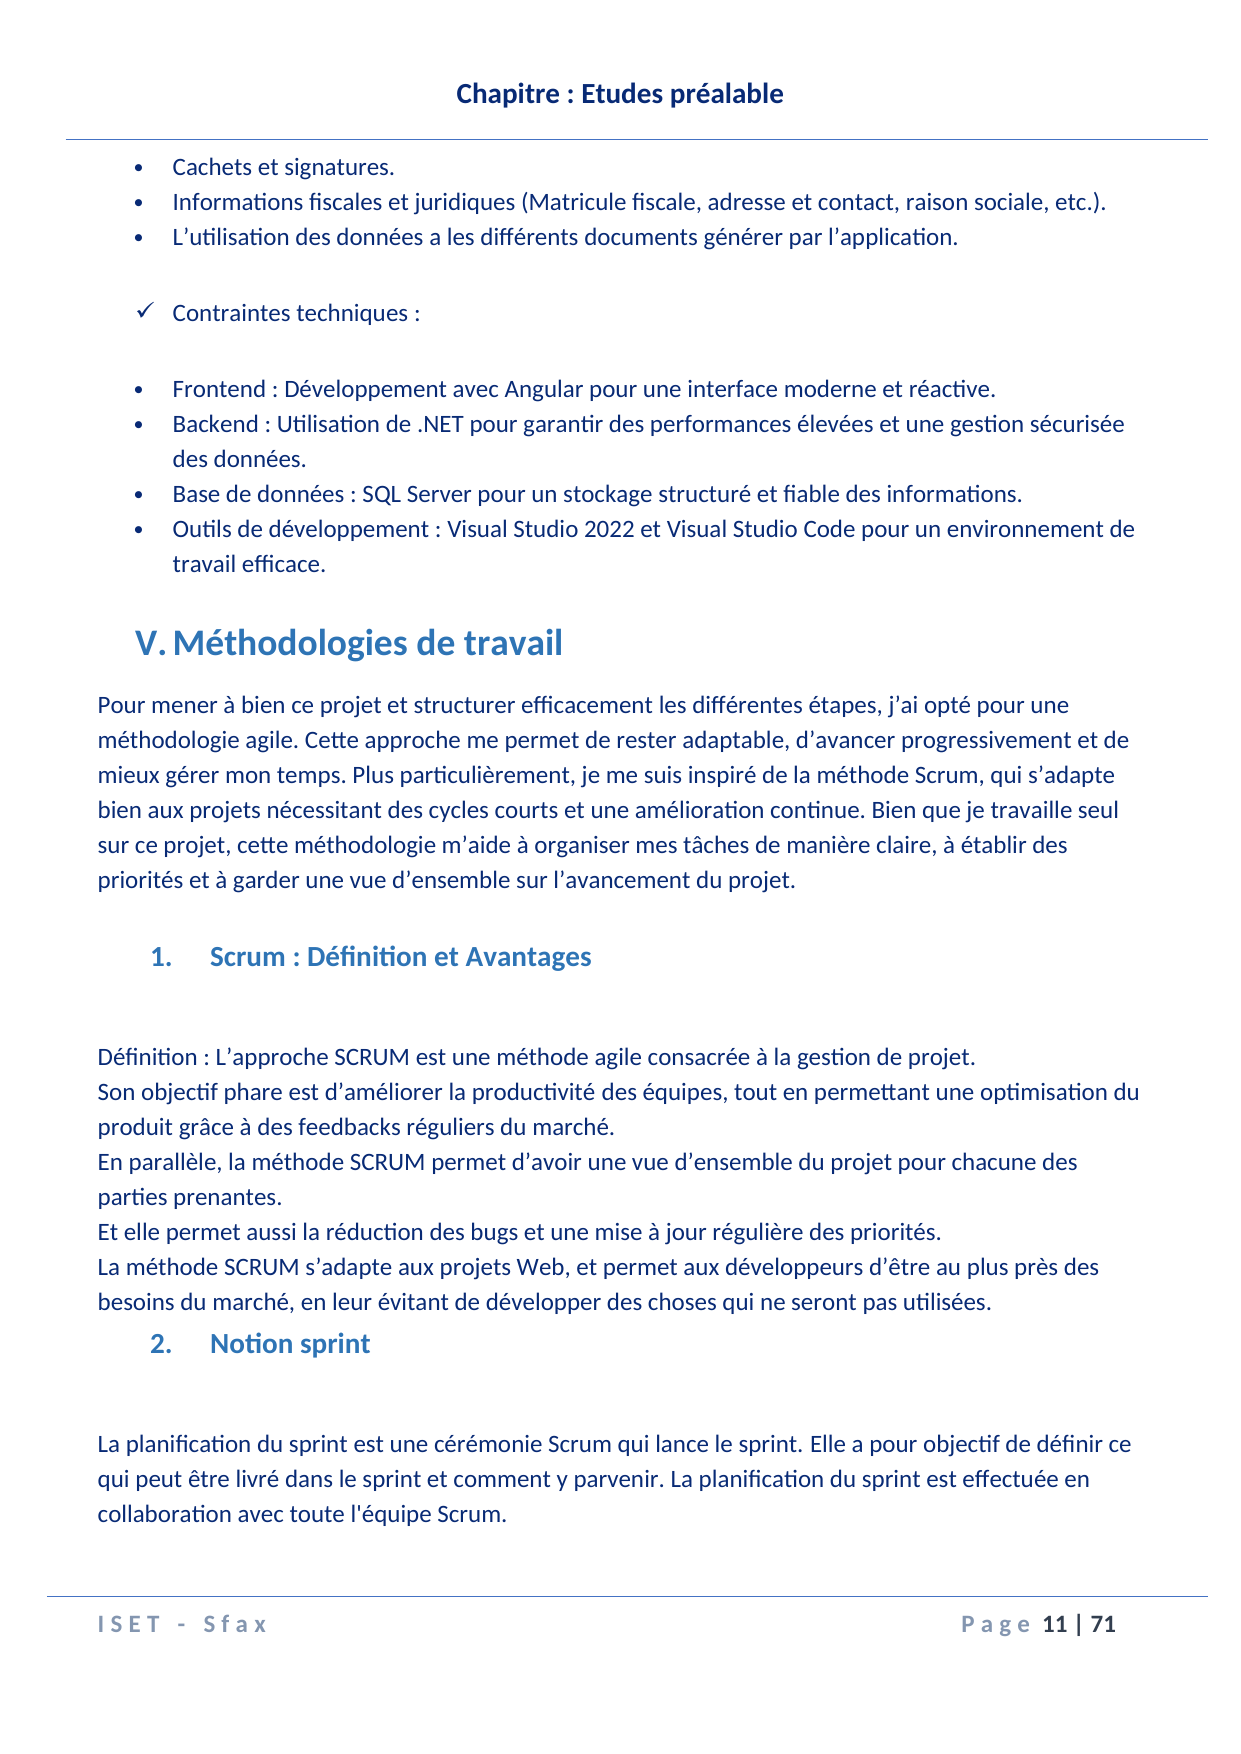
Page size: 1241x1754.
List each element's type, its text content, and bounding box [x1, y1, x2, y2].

list Cachets et signatures. [135, 152, 1143, 182]
text Définition : L’approche SCRUM est une méthode agile consacrée à la gestion de projet. [97, 1041, 1143, 1072]
list Outils de développement : Visual Studio 2022 et Visual Studio Code pour un environnement de travail efficace. [135, 513, 1143, 579]
subtitle Scrum : Définition et Avantages [172, 938, 1143, 974]
subtitle Notion sprint [172, 1325, 1143, 1361]
list Informations fiscales et juridiques (Matricule fiscale, adresse et contact, raison sociale, etc.). [135, 187, 1143, 217]
list Contraintes techniques : [135, 297, 1143, 328]
list Backend : Utilisation de .NET pour garantir des performances élevées et une gestion sécurisée des données. [135, 408, 1143, 474]
list Base de données : SQL Server pour un stockage structuré et fiable des informations. [135, 478, 1143, 509]
list L’utilisation des données a les différents documents générer par l’application. [135, 222, 1143, 252]
list Frontend : Développement avec Angular pour une interface moderne et réactive. [135, 373, 1143, 404]
subtitle Méthodologies de travail [135, 618, 1143, 664]
text En parallèle, la méthode SCRUM permet d’avoir une vue d’ensemble du projet pour chacune des parties prenantes. [97, 1146, 1143, 1212]
text Son objectif phare est d’améliorer la productivité des équipes, tout en permettant une optimisation du produit grâce à des feedbacks réguliers du marché. [97, 1076, 1143, 1142]
text La planification du sprint est une cérémonie Scrum qui lance le sprint. Elle a pour objectif de définir ce qui peut être livré dans le sprint et comment y parvenir. La planification du sprint est effectuée en collaboration avec toute l'équipe Scrum. [97, 1428, 1143, 1528]
text Pour mener à bien ce projet et structurer efficacement les différentes étapes, j’ai opté pour une méthodologie agile. Cette approche me permet de rester adaptable, d’avancer progressivement et de mieux gérer mon temps. Plus particulièrement, je me suis inspiré de la méthode Scrum, qui s’adapte bien aux projets nécessitant des cycles courts et une amélioration continue. Bien que je travaille seul sur ce projet, cette méthodologie m’aide à organiser mes tâches de manière claire, à établir des priorités et à garder une vue d’ensemble sur l’avancement du projet. [97, 689, 1143, 895]
text La méthode SCRUM s’adapte aux projets Web, et permet aux développeurs d’être au plus près des besoins du marché, en leur évitant de développer des choses qui ne seront pas utilisées. [97, 1251, 1143, 1317]
text Et elle permet aussi la réduction des bugs et une mise à jour régulière des priorités. [97, 1216, 1143, 1247]
